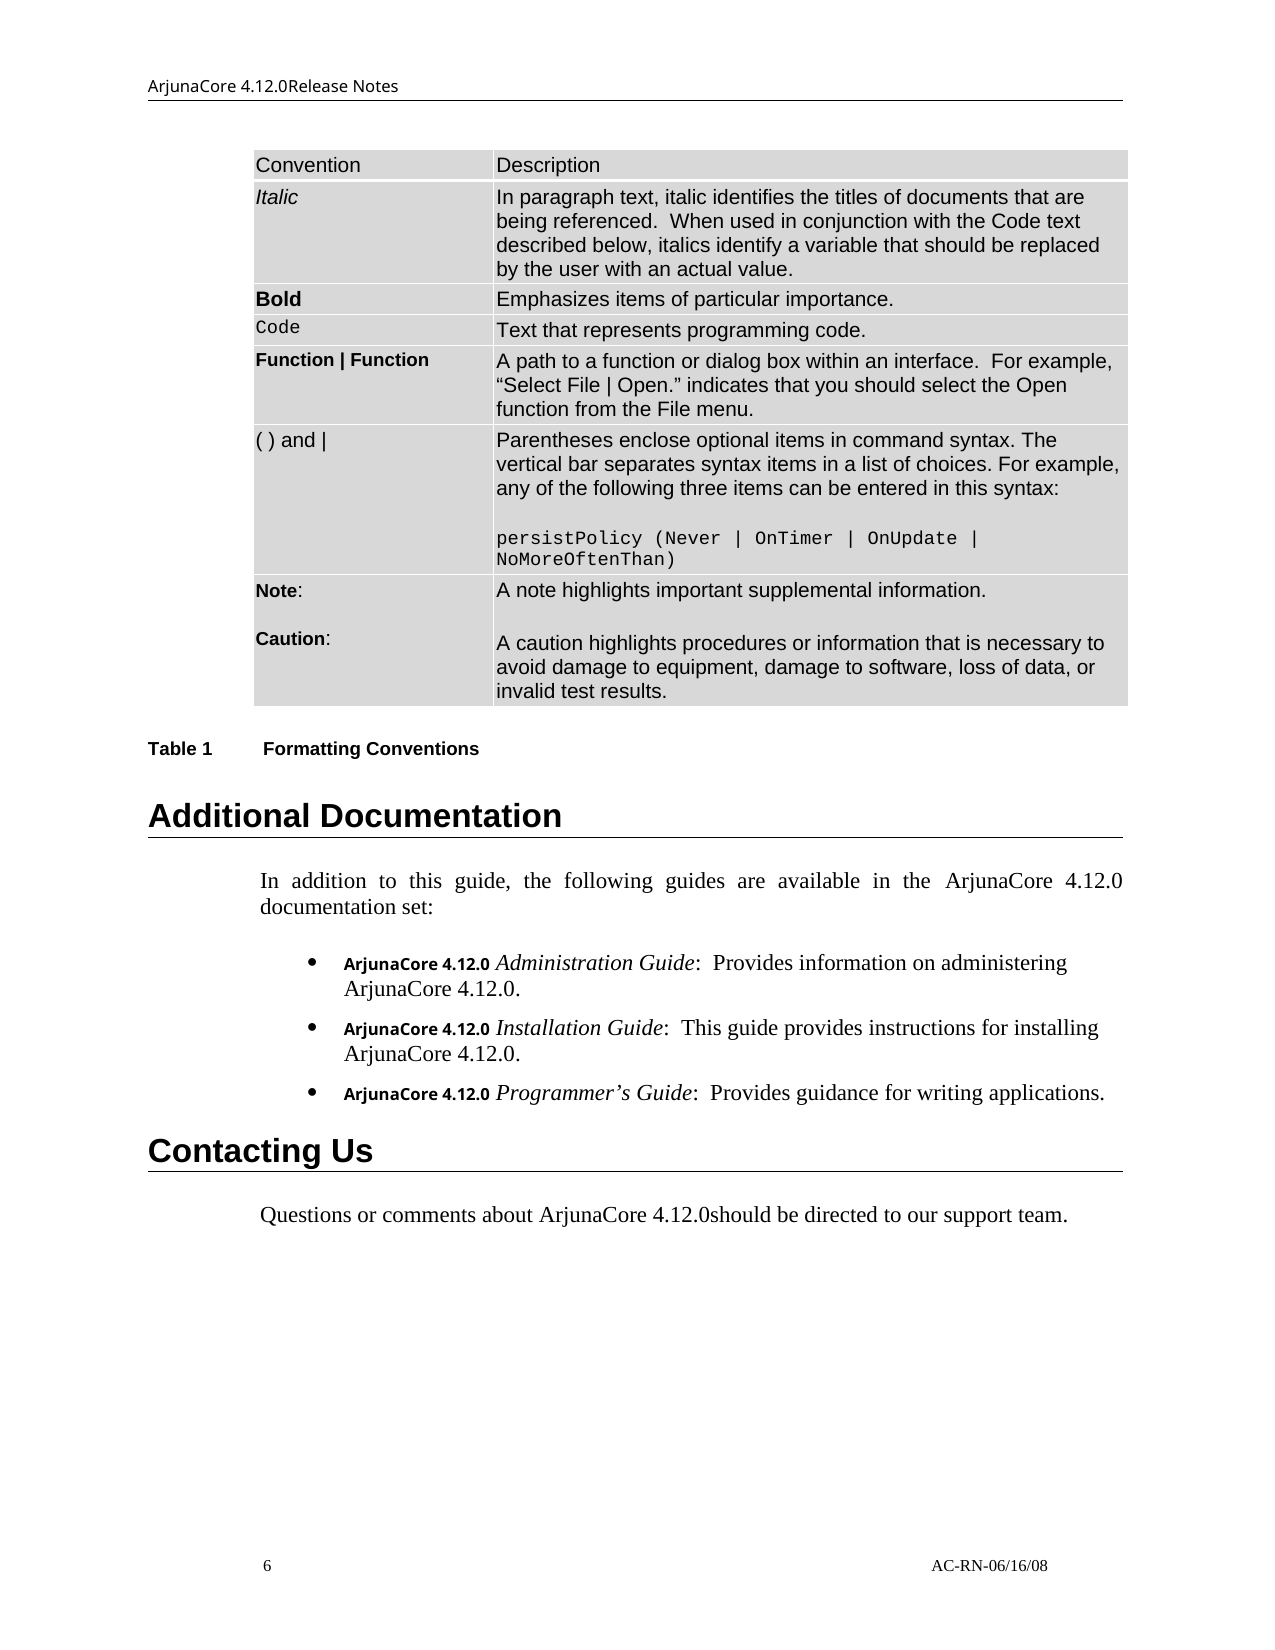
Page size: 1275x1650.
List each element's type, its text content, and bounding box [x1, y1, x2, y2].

list ArjunaCore 4.11.0 Programmer’s Guide: Provides guidance for writing applications. [308, 1079, 1123, 1106]
table_cell A note highlights important supplemental information. A caution highlights procedures or information that is necessary to avoid damage to equipment, damage to software, loss of data, or invalid test results. [494, 575, 1128, 706]
text Table 1 Formatting Conventions [148, 737, 1123, 759]
table_cell A path to a function or dialog box within an interface. For example, “Select File | Open.” indicates that you should select the Open function from the File menu. [494, 346, 1128, 424]
table_cell Parentheses enclose optional items in command syntax. The vertical bar separates syntax items in a list of choices. For example, any of the following three items can be entered in this syntax: persistPolicy (Never | OnTimer | OnUpdate | NoMoreOftenThan) [494, 425, 1128, 574]
text Questions or comments about ArjunaCore 4.11.0should be directed to our support team. [260, 1201, 1123, 1228]
table_cell Note: Caution: [254, 575, 493, 706]
table_cell Emphasizes items of particular importance. [494, 284, 1128, 314]
table_cell Text that represents programming code. [494, 315, 1128, 345]
subtitle Additional Documentation [148, 796, 1123, 837]
table_cell Bold [254, 284, 493, 314]
list ArjunaCore 4.11.0 Installation Guide: This guide provides instructions for installing ArjunaCore 4.11.0. [308, 1014, 1123, 1067]
table_header Convention [254, 150, 493, 179]
subtitle Contacting Us [148, 1131, 1123, 1171]
text In addition to this guide, the following guides are available in the ArjunaCore 4.11.0 documentation set: [260, 867, 1123, 920]
table_cell Function | Function [254, 346, 493, 424]
table_cell ( ) and | [254, 425, 493, 574]
table_cell Italic [254, 182, 493, 283]
table_header Description [494, 150, 1128, 179]
table_cell In paragraph text, italic identifies the titles of documents that are being referenced. When used in conjunction with the Code text described below, italics identify a variable that should be replaced by the user with an actual value. [494, 182, 1128, 283]
list ArjunaCore 4.11.0 Administration Guide: Provides information on administering ArjunaCore 4.11.0. [308, 949, 1123, 1002]
table_cell Code [254, 315, 493, 345]
